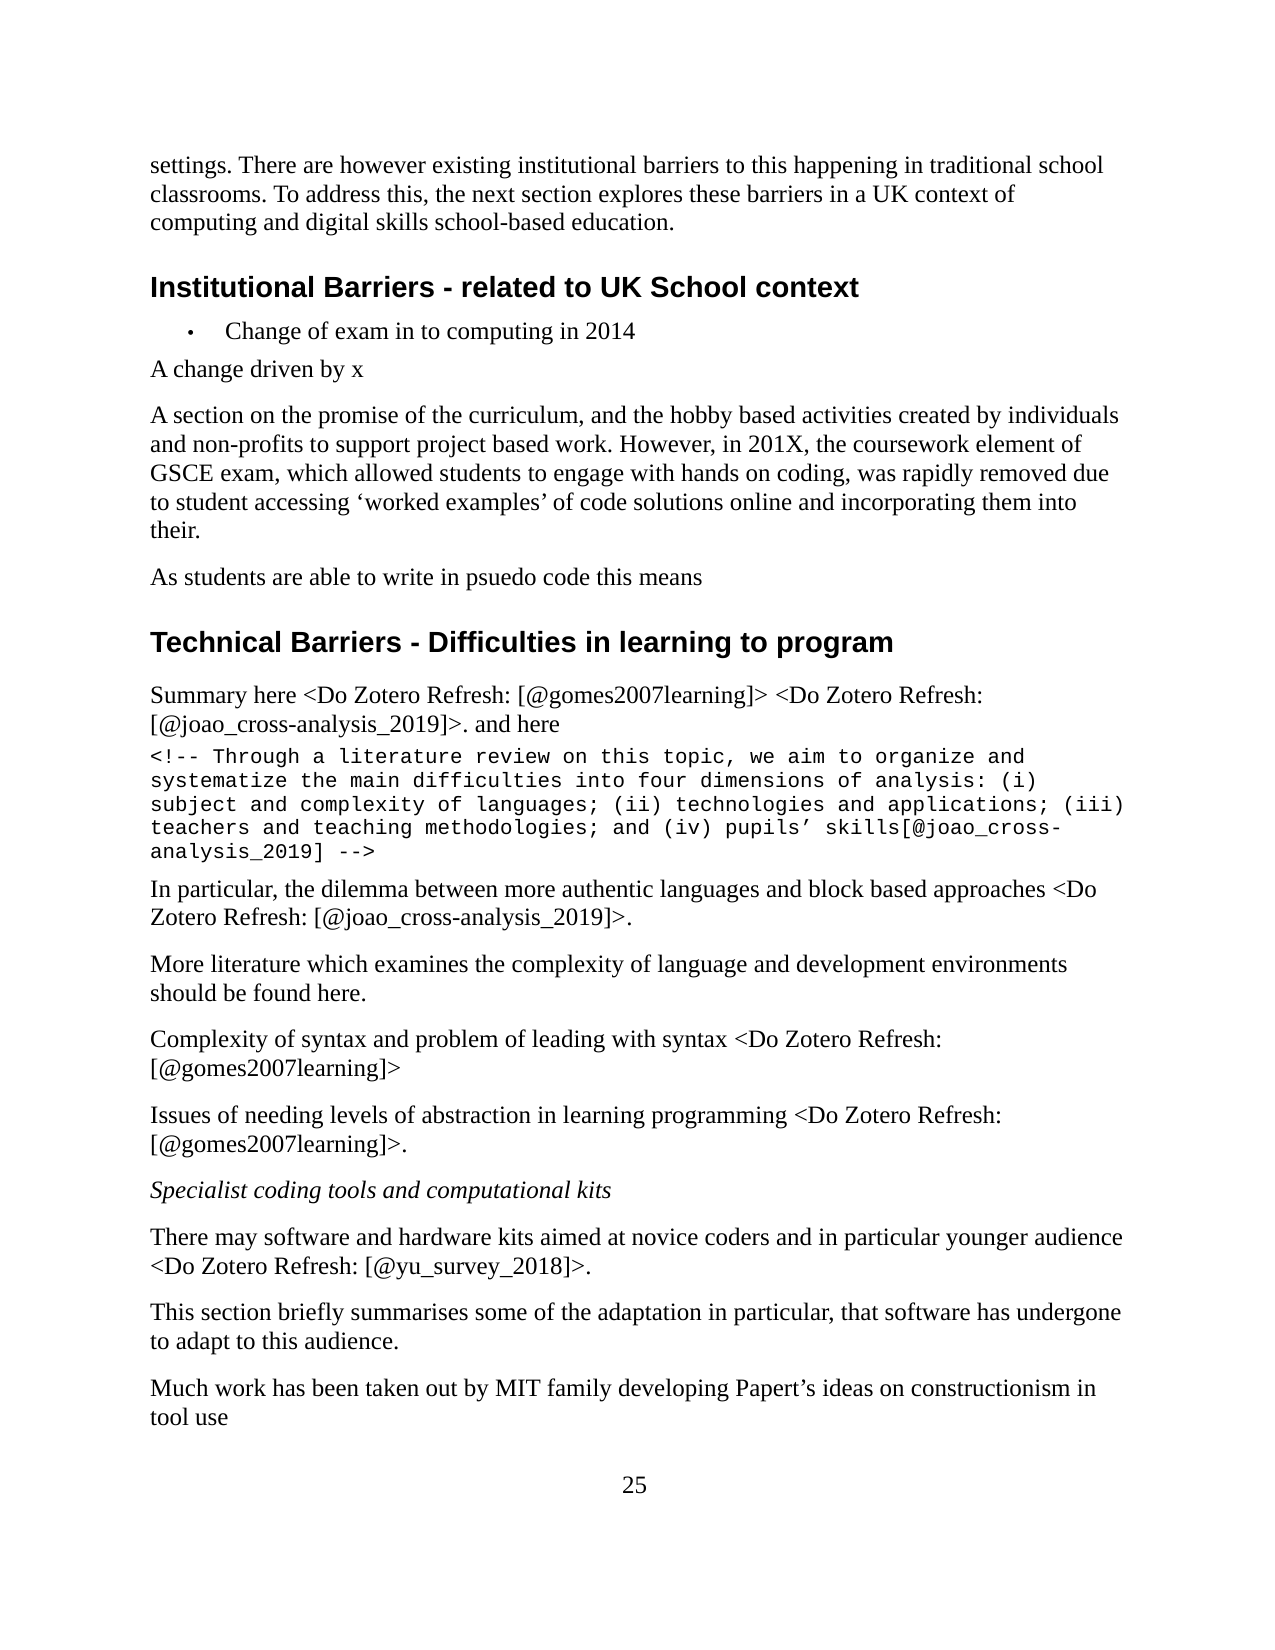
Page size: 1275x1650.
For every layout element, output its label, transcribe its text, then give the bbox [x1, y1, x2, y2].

text <!-- Through a literature review on this topic, we aim to organize and systematize the main difficulties into four dimensions of analysis: (i) subject and complexity of languages; (ii) technologies and applications; (iii) teachers and teaching methodologies; and (iv) pupils’ skills[@joao_cross-analysis_2019] --> [150, 746, 1125, 865]
text There may software and hardware kits aimed at novice coders and in particular younger audience <Do Zotero Refresh: [@yu_survey_2018]>. [150, 1222, 1125, 1279]
text Complexity of syntax and problem of leading with syntax <Do Zotero Refresh: [@gomes2007learning]> [150, 1024, 1125, 1082]
subtitle Technical Barriers - Difficulties in learning to program [150, 625, 1125, 658]
text As students are able to write in psuedo code this means [150, 562, 1125, 591]
text Summary here <Do Zotero Refresh: [@gomes2007learning]> <Do Zotero Refresh: [@joao_cross-analysis_2019]>. and here [150, 680, 1125, 737]
text More literature which examines the complexity of language and development environments should be found here. [150, 949, 1125, 1007]
text Specialist coding tools and computational kits [150, 1175, 1125, 1204]
text A change driven by x [150, 354, 1125, 383]
text This section briefly summarises some of the adaptation in particular, that software has undergone to adapt to this audience. [150, 1297, 1125, 1355]
text Much work has been taken out by MIT family developing Papert’s ideas on constructionism in tool use [150, 1373, 1125, 1430]
text A section on the promise of the curriculum, and the hobby based activities created by individuals and non-profits to support project based work. However, in 201X, the coursework element of GSCE exam, which allowed students to engage with hands on coding, was rapidly removed due to student accessing ‘worked examples’ of code solutions online and incorporating them into their. [150, 401, 1125, 544]
subtitle Institutional Barriers - related to UK School context [150, 270, 1125, 304]
text In particular, the dilemma between more authentic languages and block based approaches <Do Zotero Refresh: [@joao_cross-analysis_2019]>. [150, 874, 1125, 931]
list Change of exam in to computing in 2014 [187, 316, 1125, 345]
text Issues of needing levels of abstraction in learning programming <Do Zotero Refresh: [@gomes2007learning]>. [150, 1100, 1125, 1157]
text settings. There are however existing institutional barriers to this happening in traditional school classrooms. To address this, the next section explores these barriers in a UK context of computing and digital skills school-based education. [150, 150, 1125, 236]
